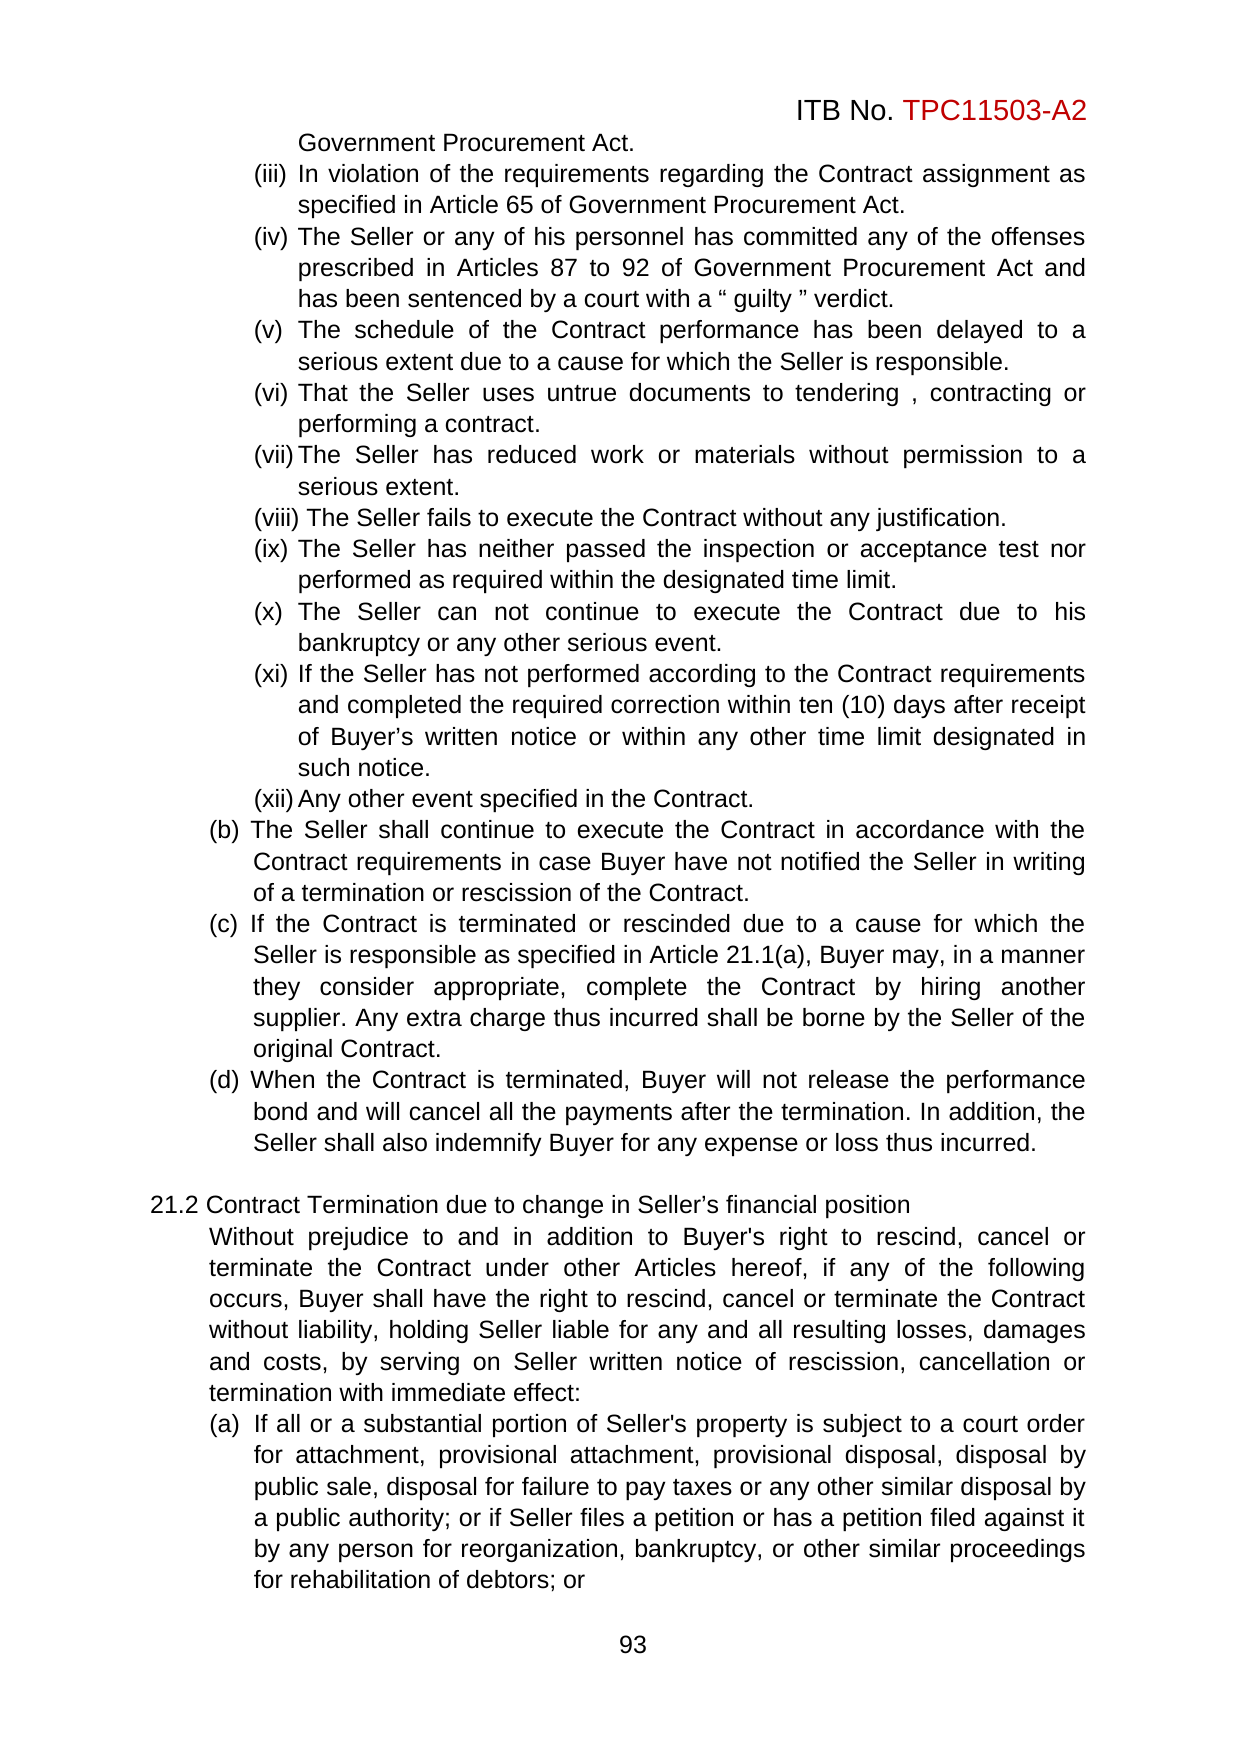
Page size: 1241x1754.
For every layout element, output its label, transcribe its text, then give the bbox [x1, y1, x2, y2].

text 21.2 Contract Termination due to change in Seller’s financial position [150, 1189, 1087, 1220]
text (viii) The Seller fails to execute the Contract without any justification. [253, 501, 1087, 532]
text (xi) If the Seller has not performed according to the Contract requirements and completed the required correction within ten (10) days after receipt of Buyer’s written notice or within any other time limit designated in such notice. [253, 657, 1087, 782]
text (v) The schedule of the Contract performance has been delayed to a serious extent due to a cause for which the Seller is responsible. [253, 314, 1087, 376]
text (a) If all or a substantial portion of Seller's property is subject to a court order for attachment, provisional attachment, provisional disposal, disposal by public sale, disposal for failure to pay taxes or any other similar disposal by a public authority; or if Seller files a petition or has a petition filed against it by any person for reorganization, bankruptcy, or other similar proceedings for rehabilitation of debtors; or [209, 1407, 1087, 1595]
text (c) If the Contract is terminated or rescinded due to a cause for which the Seller is responsible as specified in Article 21.1(a), Buyer may, in a manner they consider appropriate, complete the Contract by hiring another supplier. Any extra charge thus incurred shall be borne by the Seller of the original Contract. [209, 907, 1087, 1064]
text Government Procurement Act. [253, 126, 1087, 157]
text (x) The Seller can not continue to execute the Contract due to his bankruptcy or any other serious event. [253, 595, 1087, 657]
text (b) The Seller shall continue to execute the Contract in accordance with the Contract requirements in case Buyer have not notified the Seller in writing of a termination or rescission of the Contract. [209, 814, 1087, 907]
text (vii) The Seller has reduced work or materials without permission to a serious extent. [253, 439, 1087, 501]
text (vi) That the Seller uses untrue documents to tendering , contracting or performing a contract. [253, 376, 1087, 439]
text (ix) The Seller has neither passed the inspection or acceptance test nor performed as required within the designated time limit. [253, 532, 1087, 595]
text (iv) The Seller or any of his personnel has committed any of the offenses prescribed in Articles 87 to 92 of Government Procurement Act and has been sentenced by a court with a “ guilty ” verdict. [253, 220, 1087, 314]
text (iii) In violation of the requirements regarding the Contract assignment as specified in Article 65 of Government Procurement Act. [253, 157, 1087, 220]
text (xii) Any other event specified in the Contract. [253, 782, 1087, 814]
text Without prejudice to and in addition to Buyer's right to rescind, cancel or terminate the Contract under other Articles hereof, if any of the following occurs, Buyer shall have the right to rescind, cancel or terminate the Contract without liability, holding Seller liable for any and all resulting losses, damages and costs, by serving on Seller written notice of rescission, cancellation or termination with immediate effect: [209, 1220, 1087, 1407]
text (d) When the Contract is terminated, Buyer will not release the performance bond and will cancel all the payments after the termination. In addition, the Seller shall also indemnify Buyer for any expense or loss thus incurred. [209, 1064, 1087, 1157]
